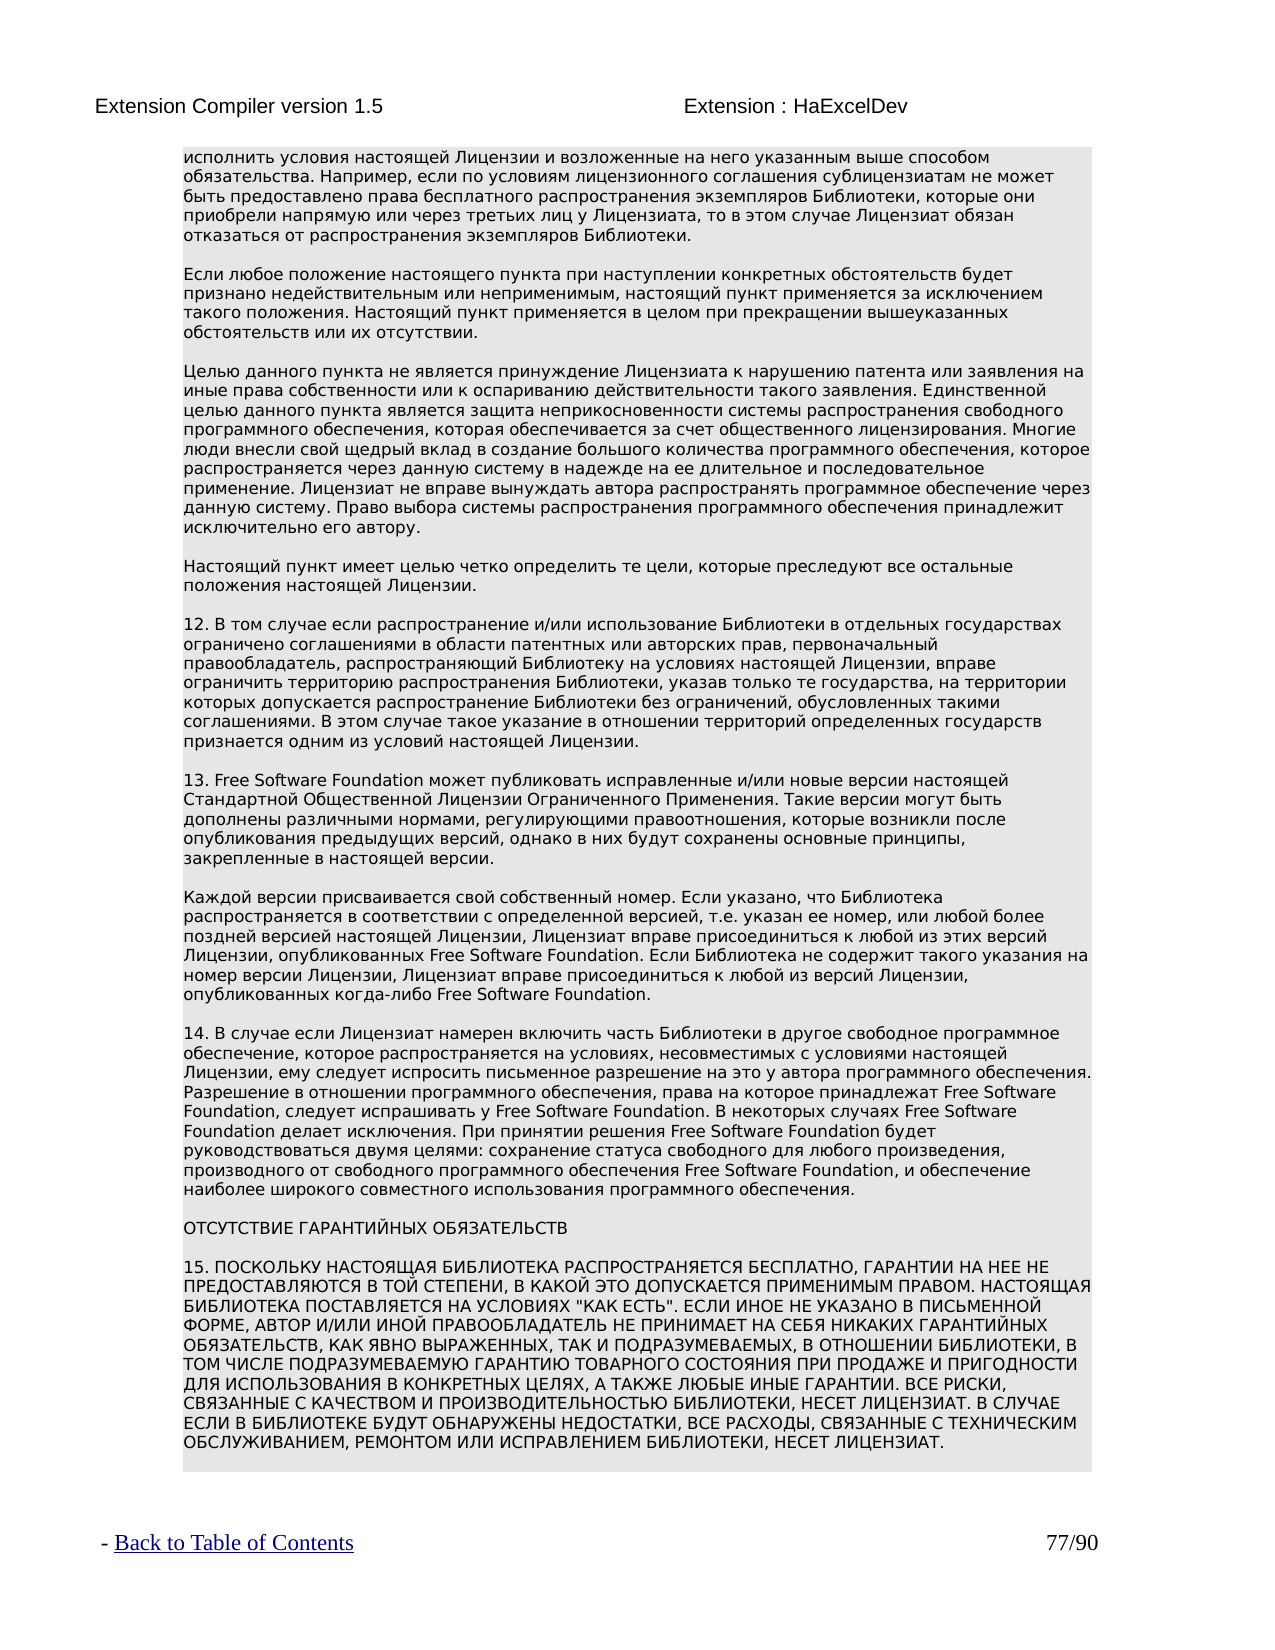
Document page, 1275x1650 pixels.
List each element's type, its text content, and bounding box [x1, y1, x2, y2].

text Целью данного пункта не является принуждение Лицензиата к нарушению патента или заявления на иные права собственности или к оспариванию действительности такого заявления. Единственной целью данного пункта является защита неприкосновенности системы распространения свободного программного обеспечения, которая обеспечивается за счет общественного лицензирования. Многие люди внесли свой щедрый вклад в создание большого количества программного обеспечения, которое распространяется через данную систему в надежде на ее длительное и последовательное применение. Лицензиат не вправе вынуждать автора распространять программное обеспечение через данную систему. Право выбора системы распространения программного обеспечения принадлежит исключительно его автору. [183, 362, 1092, 537]
text исполнить условия настоящей Лицензии и возложенные на него указанным выше способом обязательства. Например, если по условиям лицензионного соглашения сублицензиатам не может быть предоставлено права бесплатного распространения экземпляров Библиотеки, которые они приобрели напрямую или через третьих лиц у Лицензиата, то в этом случае Лицензиат обязан отказаться от распространения экземпляров Библиотеки. [183, 147, 1092, 245]
text 15. ПОСКОЛЬКУ НАСТОЯЩАЯ БИБЛИОТЕКА РАСПРОСТРАНЯЕТСЯ БЕСПЛАТНО, ГАРАНТИИ НА НЕЕ НЕ ПРЕДОСТАВЛЯЮТСЯ В ТОЙ СТЕПЕНИ, В КАКОЙ ЭТО ДОПУСКАЕТСЯ ПРИМЕНИМЫМ ПРАВОМ. НАСТОЯЩАЯ БИБЛИОТЕКА ПОСТАВЛЯЕТСЯ НА УСЛОВИЯХ "КАК ЕСТЬ". ЕСЛИ ИНОЕ НЕ УКАЗАНО В ПИСЬМЕННОЙ ФОРМЕ, АВТОР И/ИЛИ ИНОЙ ПРАВООБЛАДАТЕЛЬ НЕ ПРИНИМАЕТ НА СЕБЯ НИКАКИХ ГАРАНТИЙНЫХ ОБЯЗАТЕЛЬСТВ, КАК ЯВНО ВЫРАЖЕННЫХ, ТАК И ПОДРАЗУМЕВАЕМЫХ, В ОТНОШЕНИИ БИБЛИОТЕКИ, В ТОМ ЧИСЛЕ ПОДРАЗУМЕВАЕМУЮ ГАРАНТИЮ ТОВАРНОГО СОСТОЯНИЯ ПРИ ПРОДАЖЕ И ПРИГОДНОСТИ ДЛЯ ИСПОЛЬЗОВАНИЯ В КОНКРЕТНЫХ ЦЕЛЯХ, А ТАКЖЕ ЛЮБЫЕ ИНЫЕ ГАРАНТИИ. ВСЕ РИСКИ, СВЯЗАННЫЕ С КАЧЕСТВОМ И ПРОИЗВОДИТЕЛЬНОСТЬЮ БИБЛИОТЕКИ, НЕСЕТ ЛИЦЕНЗИАТ. В СЛУЧАЕ ЕСЛИ В БИБЛИОТЕКЕ БУДУТ ОБНАРУЖЕНЫ НЕДОСТАТКИ, ВСЕ РАСХОДЫ, СВЯЗАННЫЕ С ТЕХНИЧЕСКИМ ОБСЛУЖИВАНИЕМ, РЕМОНТОМ ИЛИ ИСПРАВЛЕНИЕМ БИБЛИОТЕКИ, НЕСЕТ ЛИЦЕНЗИАТ. [183, 1258, 1092, 1453]
text 12. В том случае если распространение и/или использование Библиотеки в отдельных государствах ограничено соглашениями в области патентных или авторских прав, первоначальный правообладатель, распространяющий Библиотеку на условиях настоящей Лицензии, вправе ограничить территорию распространения Библиотеки, указав только те государства, на территории которых допускается распространение Библиотеки без ограничений, обусловленных такими соглашениями. В этом случае такое указание в отношении территорий определенных государств признается одним из условий настоящей Лицензии. [183, 615, 1092, 751]
text ОТСУТСТВИЕ ГАРАНТИЙНЫХ ОБЯЗАТЕЛЬСТВ [183, 1219, 1092, 1238]
text 13. Free Software Foundation может публиковать исправленные и/или новые версии настоящей Стандартной Общественной Лицензии Ограниченного Применения. Такие версии могут быть дополнены различными нормами, регулирующими правоотношения, которые возникли после опубликования предыдущих версий, однако в них будут сохранены основные принципы, закрепленные в настоящей версии. [183, 771, 1092, 868]
text Каждой версии присваивается свой собственный номер. Если указано, что Библиотека распространяется в соответствии с определенной версией, т.е. указан ее номер, или любой более поздней версией настоящей Лицензии, Лицензиат вправе присоединиться к любой из этих версий Лицензии, опубликованных Free Software Foundation. Если Библиотека не содержит такого указания на номер версии Лицензии, Лицензиат вправе присоединиться к любой из версий Лицензии, опубликованных когда-либо Free Software Foundation. [183, 888, 1092, 1004]
text 14. В случае если Лицензиат намерен включить часть Библиотеки в другое свободное программное обеспечение, которое распространяется на условиях, несовместимых с условиями настоящей Лицензии, ему следует испросить письменное разрешение на это у автора программного обеспечения. Разрешение в отношении программного обеспечения, права на которое принадлежат Free Software Foundation, следует испрашивать у Free Software Foundation. В некоторых случаях Free Software Foundation делает исключения. При принятии решения Free Software Foundation будет руководствоваться двумя целями: сохранение статуса свободного для любого произведения, производного от свободного программного обеспечения Free Software Foundation, и обеспечение наиболее широкого совместного использования программного обеспечения. [183, 1024, 1092, 1199]
text Настоящий пункт имеет целью четко определить те цели, которые преследуют все остальные положения настоящей Лицензии. [183, 557, 1092, 596]
text Если любое положение настоящего пункта при наступлении конкретных обстоятельств будет признано недействительным или неприменимым, настоящий пункт применяется за исключением такого положения. Настоящий пункт применяется в целом при прекращении вышеуказанных обстоятельств или их отсутствии. [183, 264, 1092, 342]
